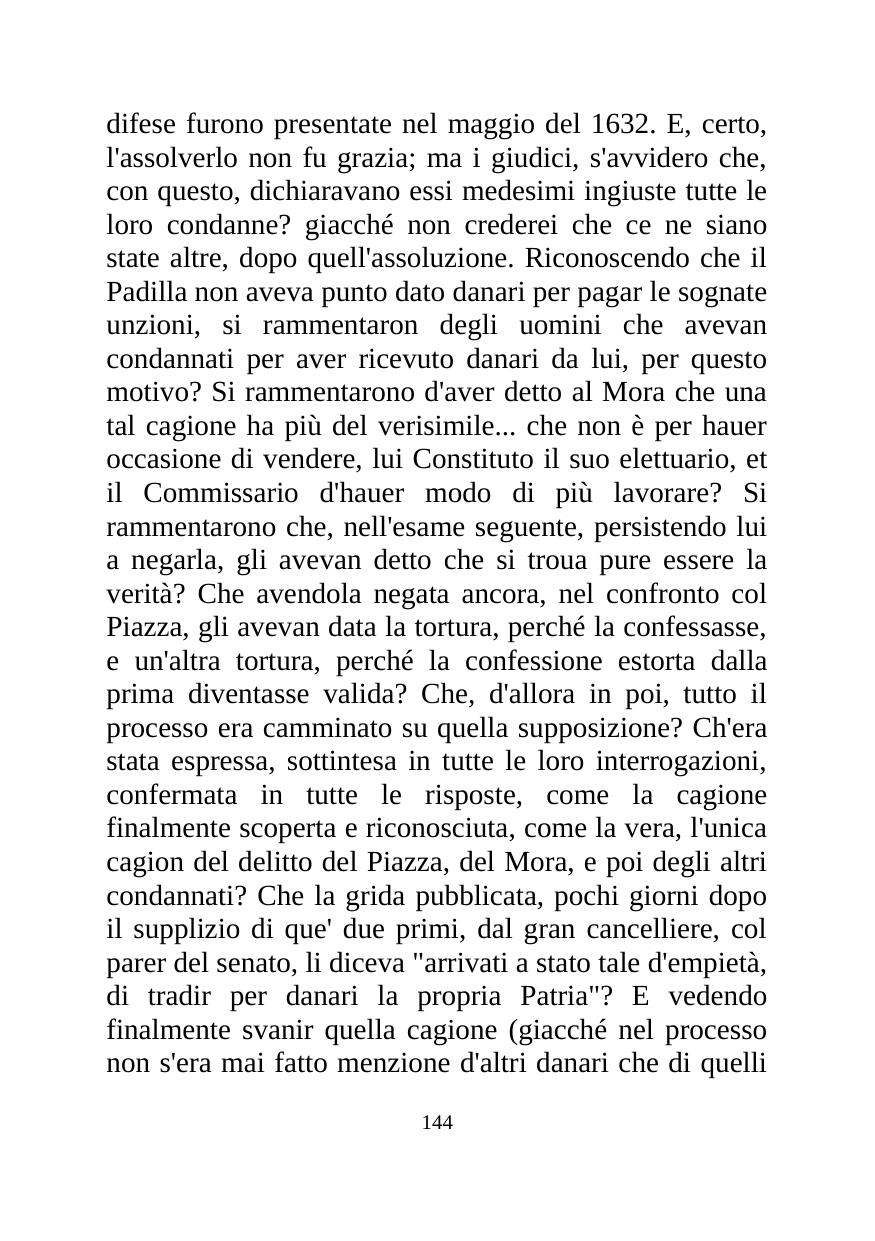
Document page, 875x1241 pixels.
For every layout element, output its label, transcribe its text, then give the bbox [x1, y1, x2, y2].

text difese furono presentate nel maggio del 1632. E, certo, l'assolverlo non fu grazia; ma i giudici, s'avvidero che, con questo, dichiaravano essi medesimi ingiuste tutte le loro condanne? giacché non crederei che ce ne siano state altre, dopo quell'assoluzione. Riconoscendo che il Padilla non aveva punto dato danari per pagar le sognate unzioni, si rammentaron degli uomini che avevan condannati per aver ricevuto danari da lui, per questo motivo? Si rammentarono d'aver detto al Mora che una tal cagione ha più del verisimile... che non è per hauer occasione di vendere, lui Constituto il suo elettuario, et il Commissario d'hauer modo di più lavorare? Si rammentarono che, nell'esame seguente, persistendo lui a negarla, gli avevan detto che si troua pure essere la verità? Che avendola negata ancora, nel confronto col Piazza, gli avevan data la tortura, perché la confessasse, e un'altra tortura, perché la confessione estorta dalla prima diventasse valida? Che, d'allora in poi, tutto il processo era camminato su quella supposizione? Ch'era stata espressa, sottintesa in tutte le loro interrogazioni, confermata in tutte le risposte, come la cagione finalmente scoperta e riconosciuta, come la vera, l'unica cagion del delitto del Piazza, del Mora, e poi degli altri condannati? Che la grida pubblicata, pochi giorni dopo il supplizio di que' due primi, dal gran cancelliere, col parer del senato, li diceva "arrivati a stato tale d'empietà, di tradir per danari la propria Patria"? E vedendo finalmente svanir quella cagione (giacché nel processo non s'era mai fatto menzione d'altri danari che di quelli [106, 106, 768, 1079]
